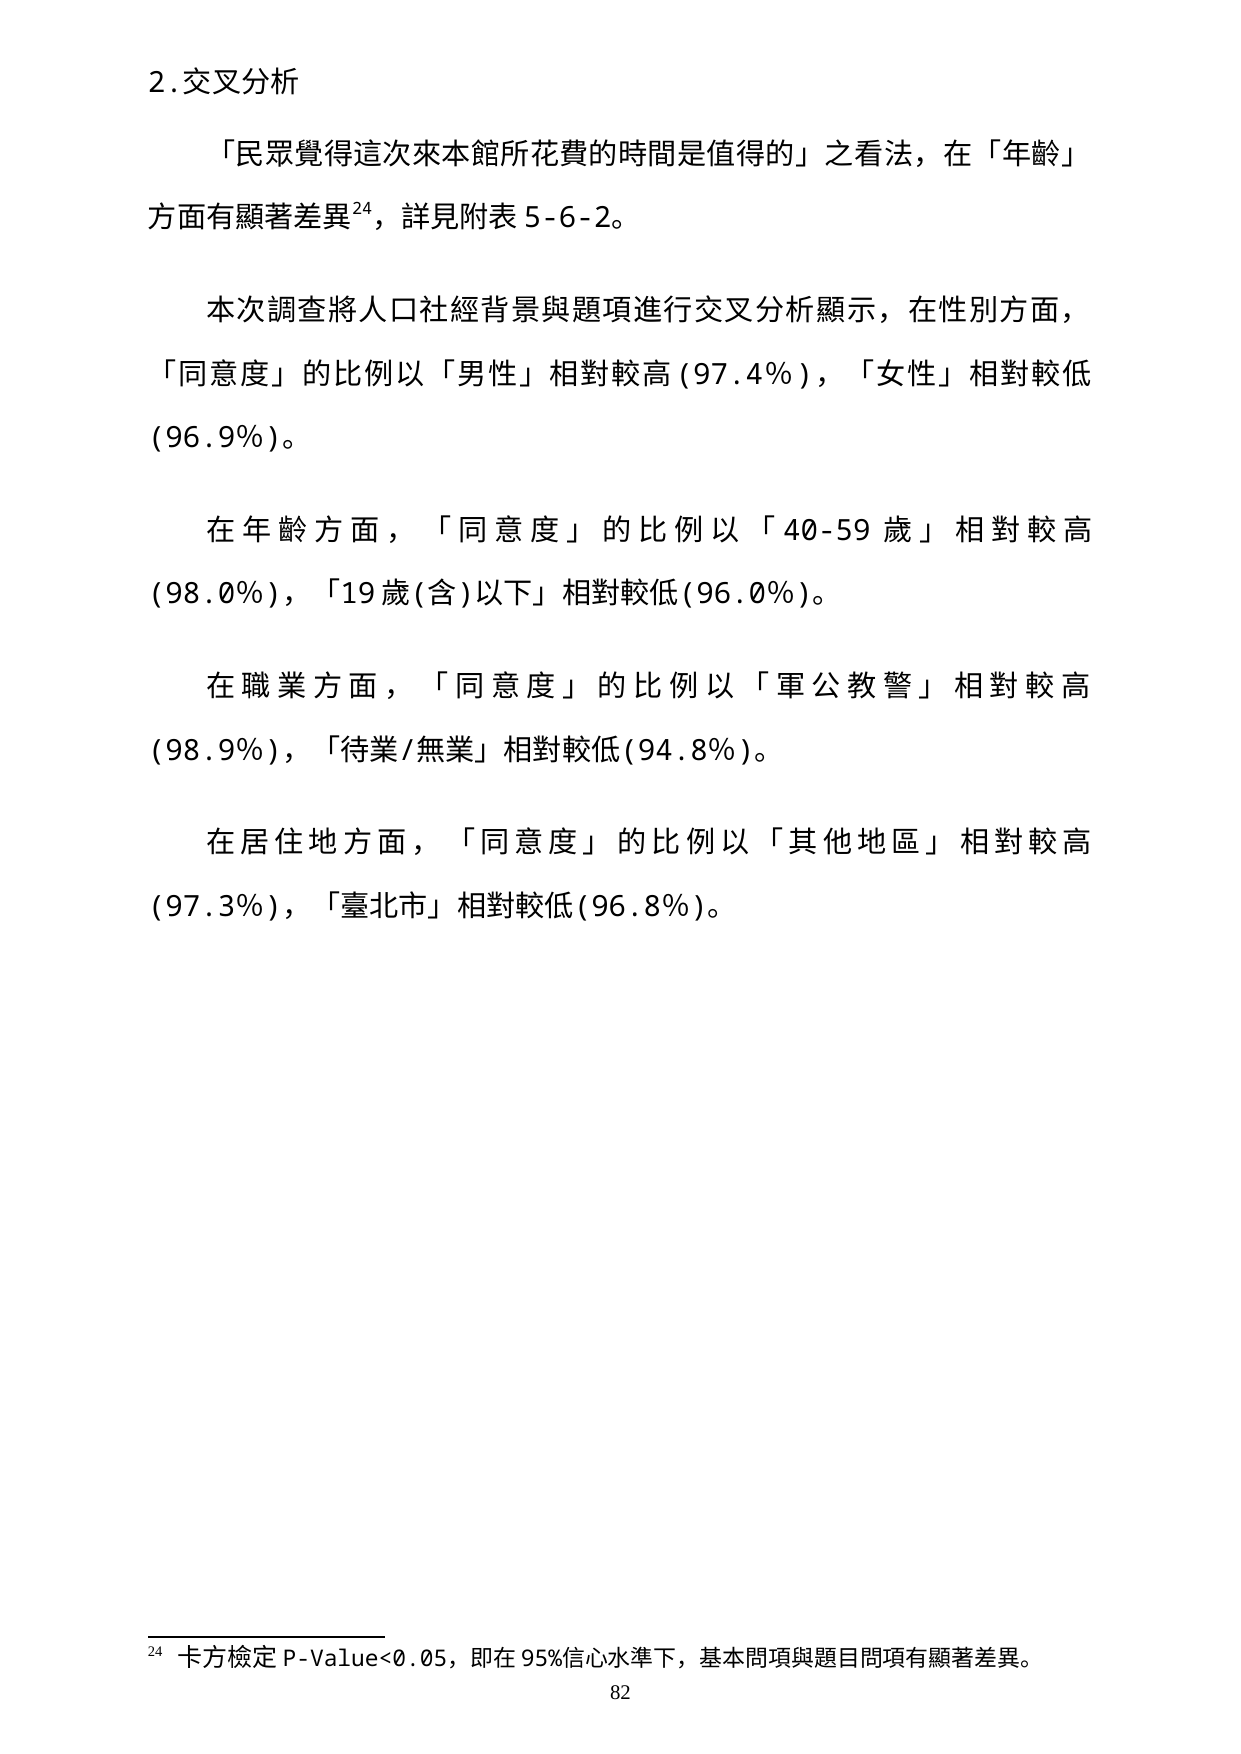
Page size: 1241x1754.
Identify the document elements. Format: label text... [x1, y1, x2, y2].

text 2.交叉分析 [148, 59, 1092, 101]
text 在居住地方面，「同意度」的比例以「其他地區」相對較高(97.3％)，「臺北市」相對較低(96.8％)。 [148, 819, 1092, 925]
text 卡方檢定P-Value<0.05，即在95%信心水準下，基本問項與題目問項有顯著差異。 [148, 1643, 1092, 1672]
text 本次調查將人口社經背景與題項進行交叉分析顯示，在性別方面，「同意度」的比例以「男性」相對較高(97.4％)，「女性」相對較低(96.9％)。 [148, 287, 1092, 456]
text 在年齡方面，「同意度」的比例以「40-59歲」相對較高(98.0％)，「19歲(含)以下」相對較低(96.0％)。 [148, 506, 1092, 612]
text 「民眾覺得這次來本館所花費的時間是值得的」之看法，在「年齡」方面有顯著差異，詳見附表5-6-2。 [148, 131, 1092, 236]
text 在職業方面，「同意度」的比例以「軍公教警」相對較高(98.9％)，「待業/無業」相對較低(94.8％)。 [148, 663, 1092, 768]
